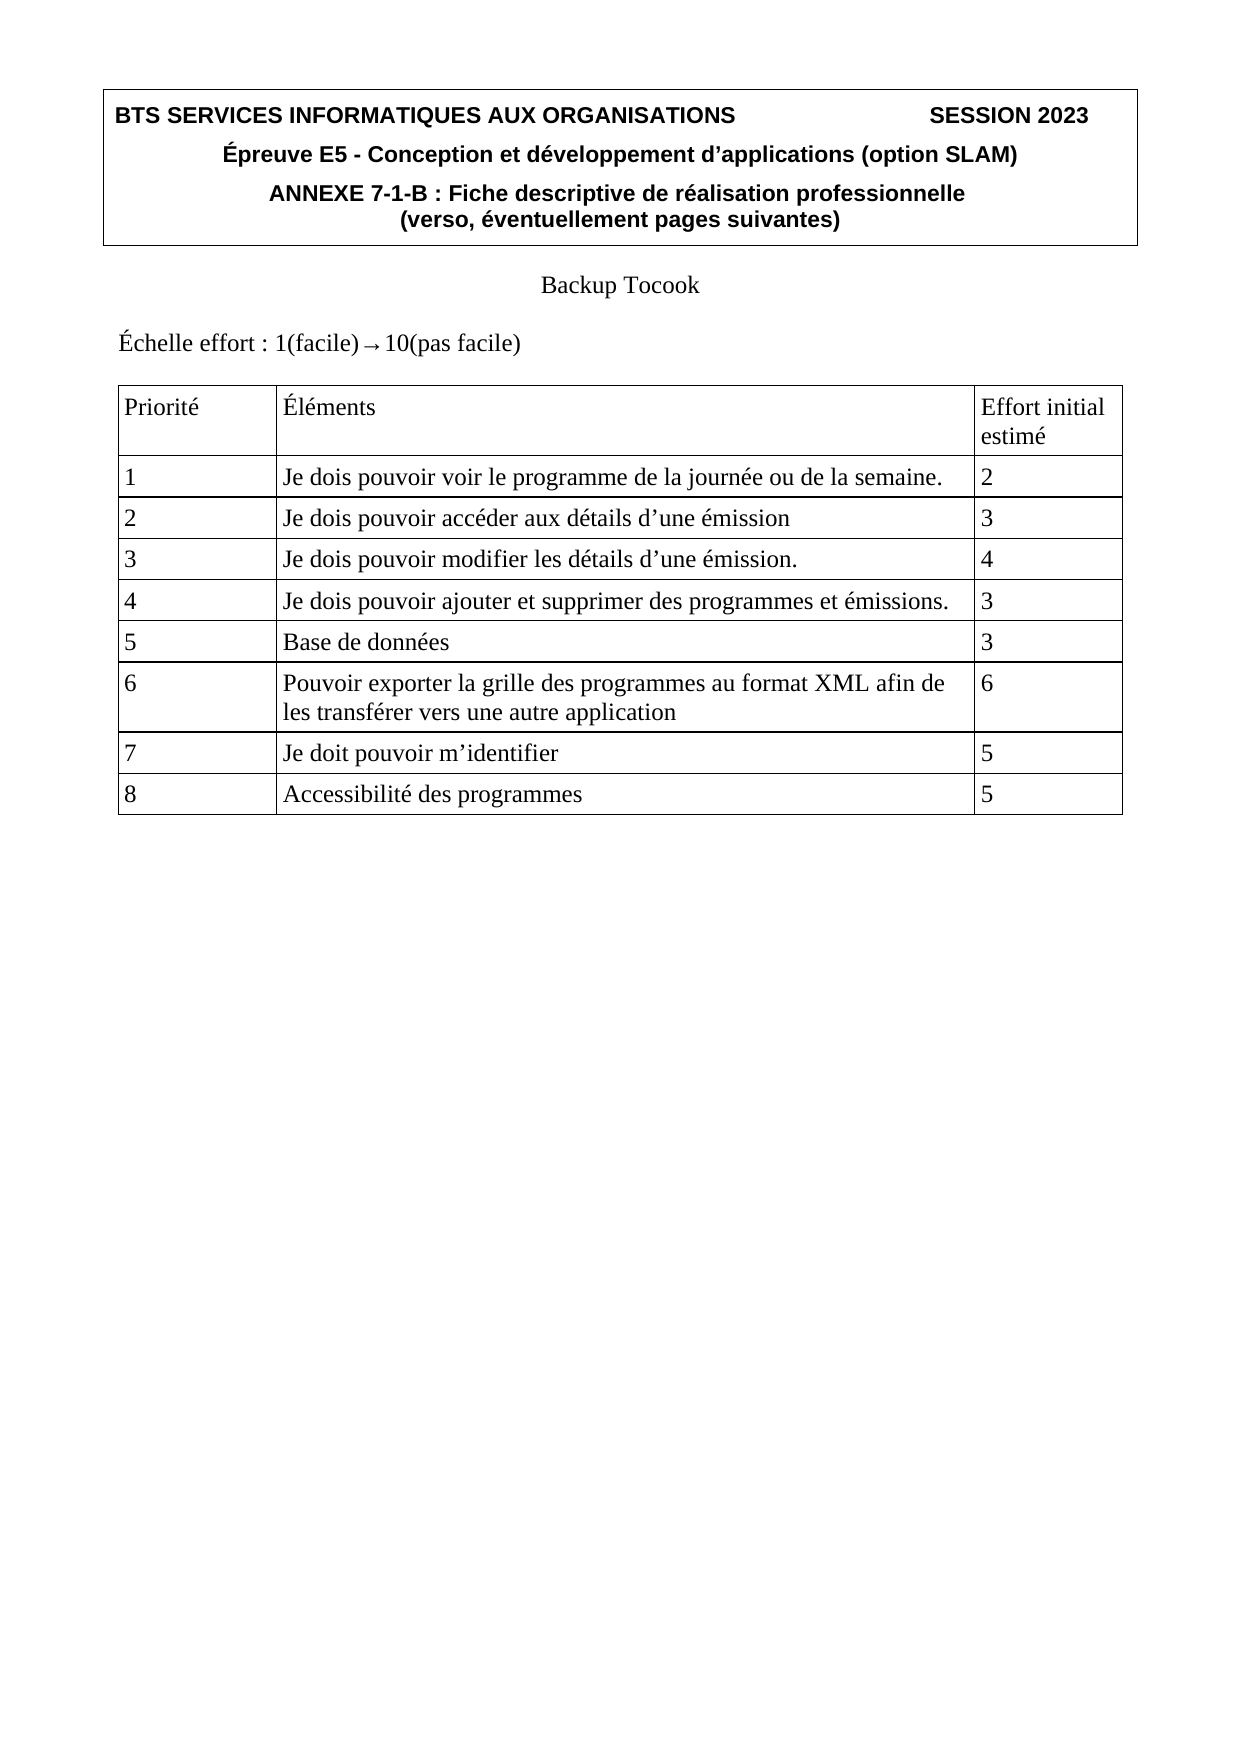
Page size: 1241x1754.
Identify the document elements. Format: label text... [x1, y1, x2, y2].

table_cell Je dois pouvoir ajouter et supprimer des programmes et émissions. [277, 580, 974, 620]
table_cell 2 [975, 456, 1122, 496]
table_cell Je dois pouvoir accéder aux détails d’une émission [277, 498, 974, 538]
table_cell Je dois pouvoir modifier les détails d’une émission. [277, 539, 974, 579]
table_cell 3 [975, 498, 1122, 538]
table_cell 8 [119, 774, 276, 814]
table_cell 4 [119, 580, 276, 620]
table_cell 3 [975, 621, 1122, 661]
table_cell 2 [119, 498, 276, 538]
table_header Effort initial estimé [975, 386, 1122, 455]
table_cell 1 [119, 456, 276, 496]
table_cell 6 [975, 663, 1122, 731]
table_cell 7 [119, 733, 276, 773]
table_cell 5 [975, 733, 1122, 773]
table_cell 6 [119, 663, 276, 731]
text Échelle effort : 1(facile)→10(pas facile) [118, 328, 1122, 356]
table_cell Je doit pouvoir m’identifier [277, 733, 974, 773]
table_cell Pouvoir exporter la grille des programmes au format XML afin de les transférer vers une autre application [277, 663, 974, 731]
table_cell 3 [119, 539, 276, 579]
table_header Éléments [277, 386, 974, 455]
table_cell Base de données [277, 621, 974, 661]
table_cell Je dois pouvoir voir le programme de la journée ou de la semaine. [277, 456, 974, 496]
table_header Priorité [119, 386, 276, 455]
text Backup Tocook [118, 270, 1122, 299]
table_header BTS Services informatiques aux organisations SESSION 2023 Épreuve E5 - Conception et développement d’applications (option SLAM) ANNEXE 7-1-B : Fiche descriptive de réalisation professionnelle (verso, éventuellement pages suivantes) [104, 90, 1137, 245]
table_cell 5 [119, 621, 276, 661]
table_cell 4 [975, 539, 1122, 579]
table_cell 3 [975, 580, 1122, 620]
table_cell 5 [975, 774, 1122, 814]
table_cell Accessibilité des programmes [277, 774, 974, 814]
